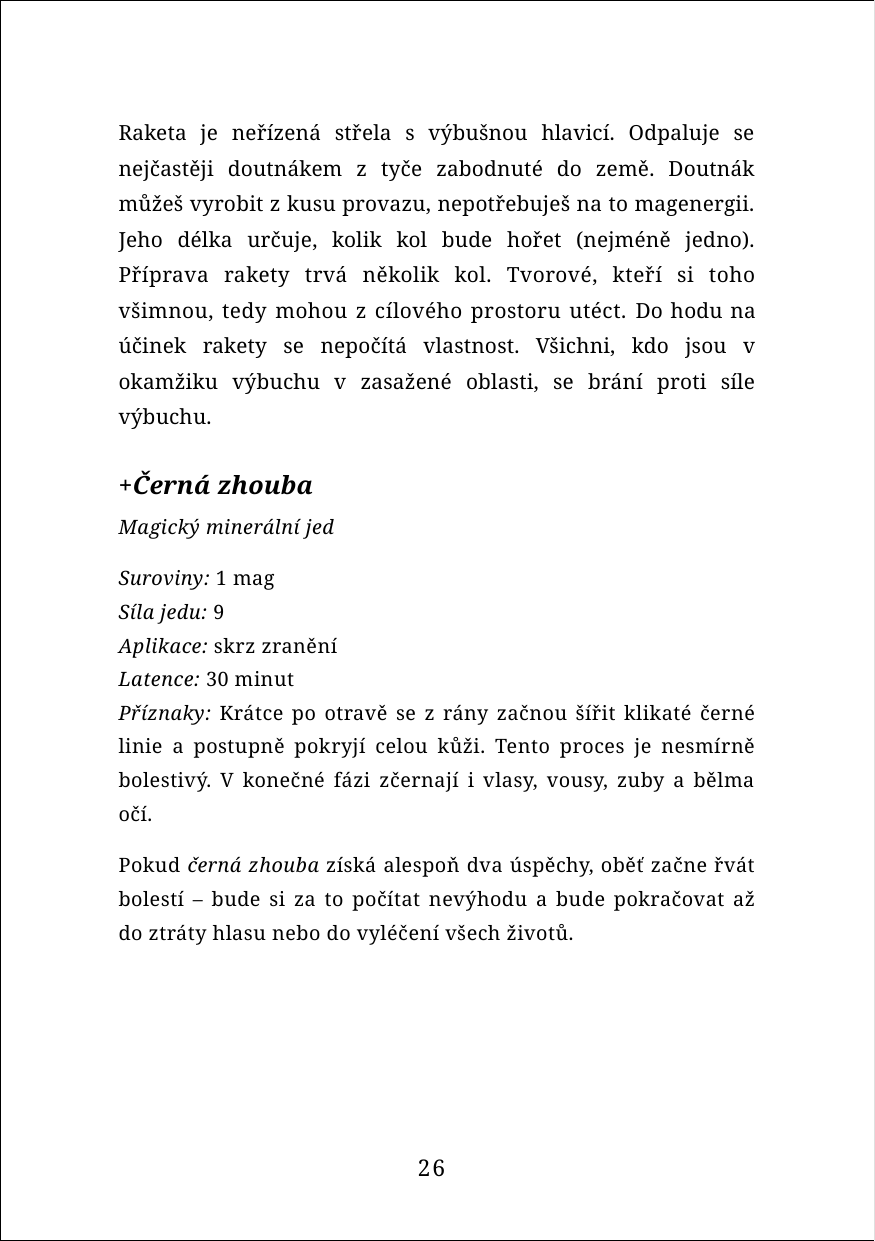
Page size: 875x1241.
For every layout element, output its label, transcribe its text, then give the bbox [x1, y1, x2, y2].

text Pokud černá zhouba získá alespoň dva úspěchy, oběť začne řvát bolestí – bude si za to počítat nevýhodu a bude pokračovat až do ztráty hlasu nebo do vyléčení všech životů. [118, 851, 756, 946]
text Magický minerální jed [118, 513, 756, 540]
text Raketa je neřízená střela s výbušnou hlavicí. Odpaluje se nejčastěji doutnákem z tyče zabodnuté do země. Doutnák můžeš vyrobit z kusu provazu, nepotřebuješ na to magenergii. Jeho délka určuje, kolik kol bude hořet (nejméně jedno). Příprava rakety trvá několik kol. Tvorové, kteří si toho všimnou, tedy mohou z cílového prostoru utéct. Do hodu na účinek rakety se nepočítá vlastnost. Všichni, kdo jsou v okamžiku výbuchu v zasažené oblasti, se brání proti síle výbuchu. [118, 118, 756, 431]
text Suroviny: 1 mag Síla jedu: 9 Aplikace: skrz zranění Latence: 30 minut Příznaky: Krátce po otravě se z rány začnou šířit klikaté černé linie a postupně pokryjí celou kůži. Tento proces je nesmírně bolestivý. V konečné fázi zčernají i vlasy, vousy, zuby a bělma očí. [118, 564, 756, 827]
subtitle +Černá zhouba [118, 467, 756, 501]
